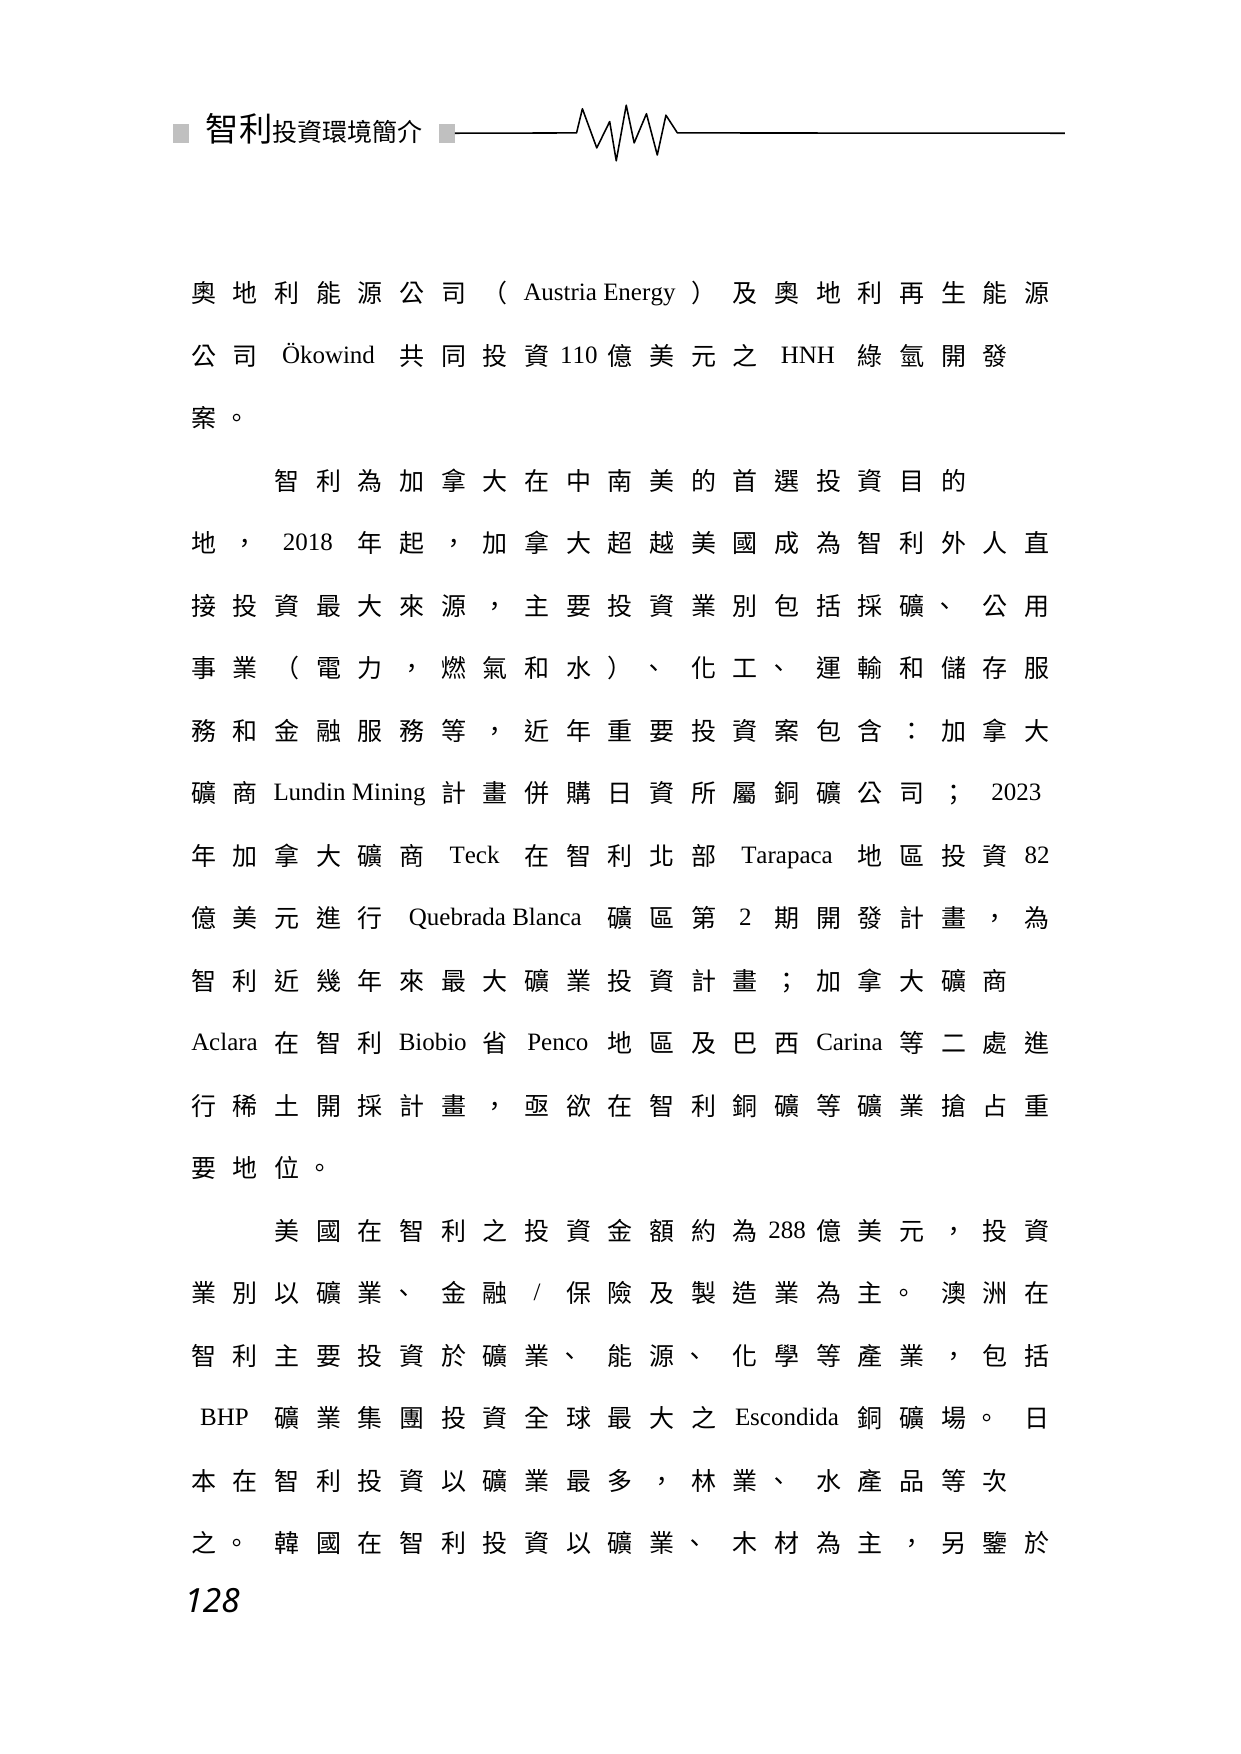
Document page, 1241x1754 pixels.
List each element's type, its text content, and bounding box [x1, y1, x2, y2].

text 智利為加拿大在中南美的首選投資目的地，2018年起，加拿大超越美國成為智利外人直接投資最大來源，主要投資業別包括採礦、公用事業（電力，燃氣和水）、化工、運輸和儲存服務和金融服務等，近年重要投資案包含：加拿大礦商Lundin Mining計畫併購日資所屬銅礦公司；2023年加拿大礦商Teck在智利北部Tarapaca地區投資82億美元進行Quebrada Blanca礦區第2期開發計畫，為智利近幾年來最大礦業投資計畫；加拿大礦商Aclara在智利Biobio省Penco地區及巴西Carina等二處進行稀土開採計畫，亟欲在智利銅礦等礦業搶占重要地位。 [183, 438, 1058, 1188]
text 美國在智利之投資金額約為288億美元，投資業別以礦業、金融/保險及製造業為主。澳洲在智利主要投資於礦業、能源、化學等產業，包括BHP礦業集團投資全球最大之Escondida銅礦場。日本在智利投資以礦業最多，林業、水產品等次之。韓國在智利投資以礦業、木材為主，另鑒於 [183, 1188, 1058, 1563]
text 奧地利能源公司（Austria Energy）及奧地利再生能源公司Ökowind共同投資110億美元之HNH綠氫開發案。 [183, 250, 1058, 438]
